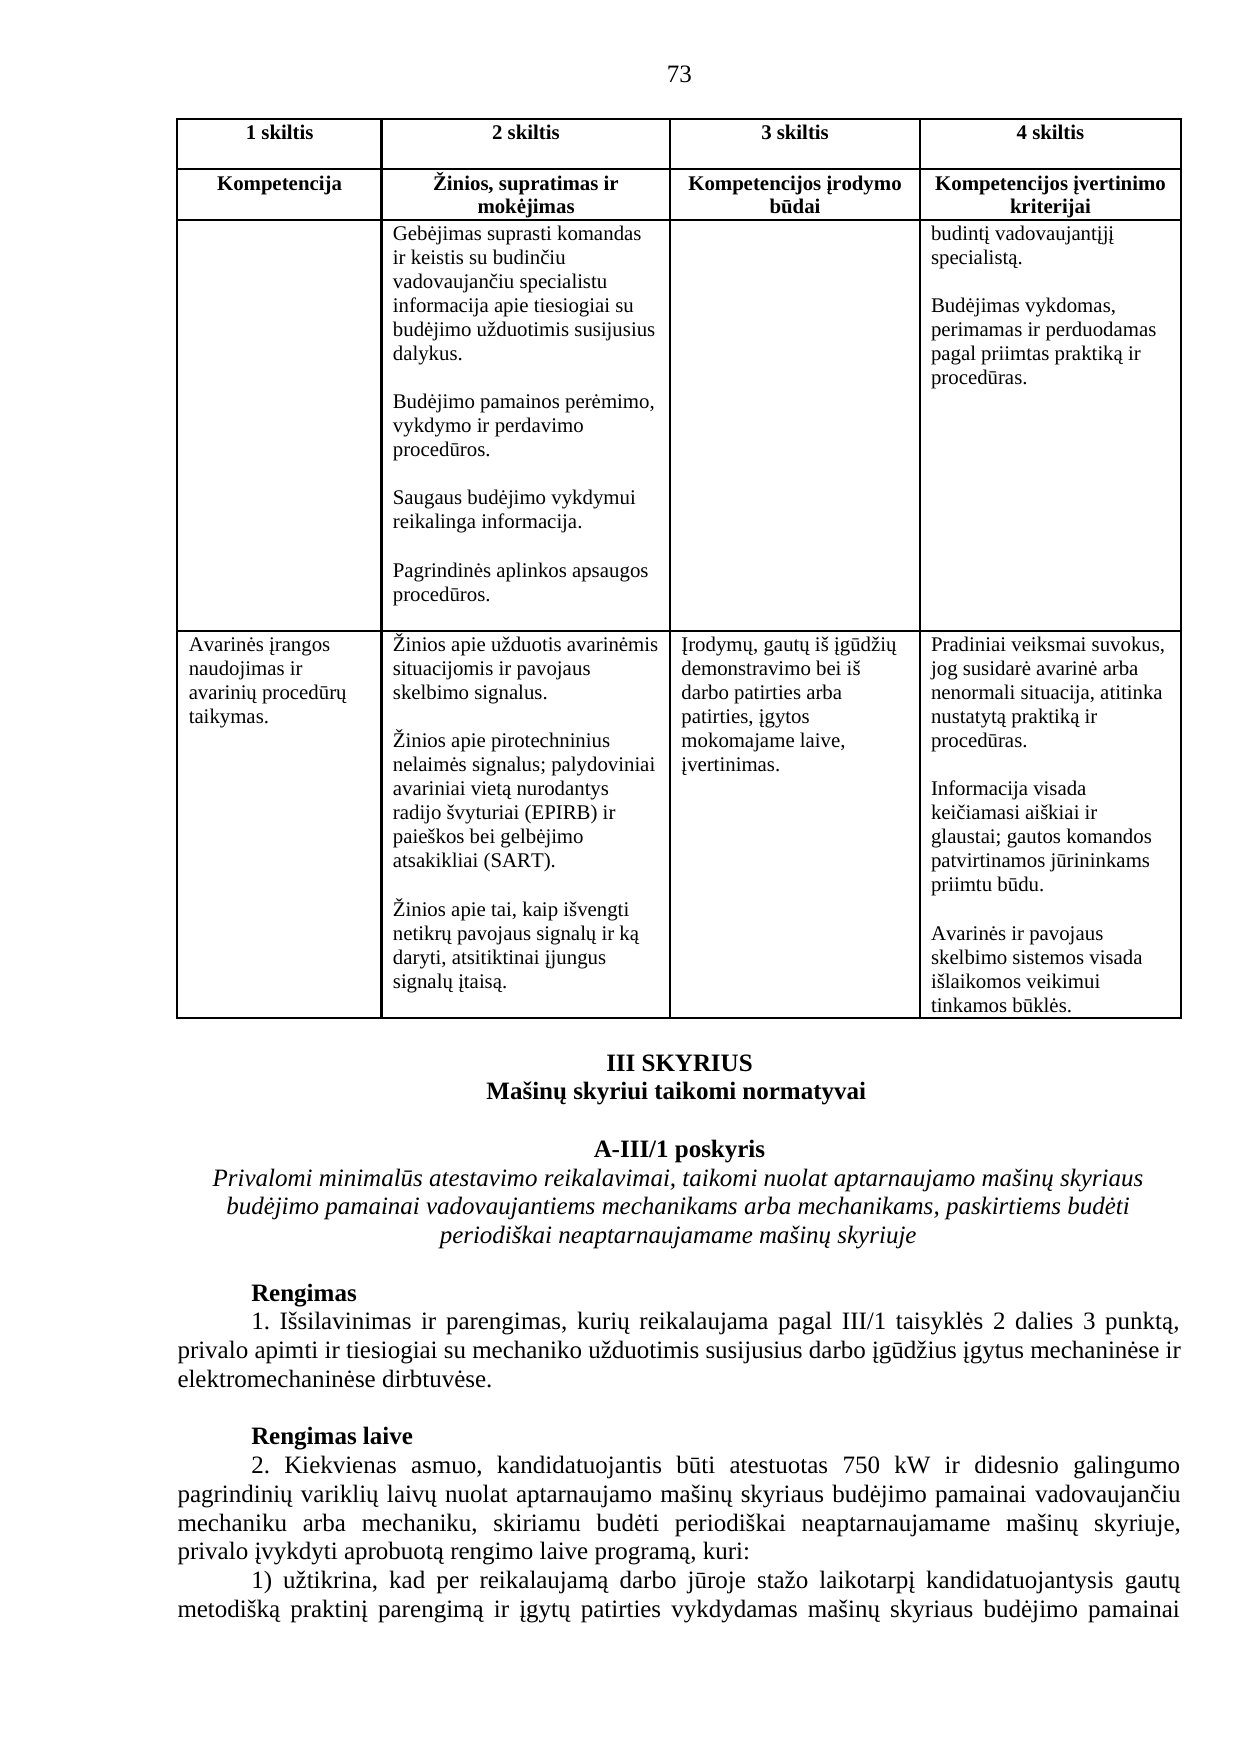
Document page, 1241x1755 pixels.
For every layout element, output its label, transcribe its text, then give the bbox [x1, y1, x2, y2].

table_cell Įrodymų, gautų iš įgūdžių demonstravimo bei iš darbo patirties arba patirties, įgytos mokomajame laive, įvertinimas. [671, 632, 919, 1017]
text 2. Kiekvienas asmuo, kandidatuojantis būti atestuotas 750 kW ir didesnio galingumo pagrindinių variklių laivų nuolat aptarnaujamo mašinų skyriaus budėjimo pamainai vadovaujančiu mechaniku arba mechaniku, skiriamu budėti periodiškai neaptarnaujamame mašinų skyriuje, privalo įvykdyti aprobuotą rengimo laive programą, kuri: [177, 1450, 1181, 1565]
text Privalomi minimalūs atestavimo reikalavimai, taikomi nuolat aptarnaujamo mašinų skyriaus budėjimo pamainai vadovaujantiems mechanikams arba mechanikams, paskirtiems budėti periodiškai neaptarnaujamame mašinų skyriuje [177, 1163, 1181, 1249]
table_cell Kompetencijos įvertinimo kriterijai [921, 170, 1180, 218]
text A-III/1 poskyris [177, 1134, 1181, 1163]
text III SKYRIUS [177, 1048, 1181, 1076]
text Rengimas laive [177, 1421, 1181, 1450]
table_cell Kompetencija [178, 170, 380, 218]
table_header 3 skiltis [671, 120, 919, 168]
table_header 2 skiltis [383, 120, 669, 168]
text 1. Išsilavinimas ir parengimas, kurių reikalaujama pagal III/1 taisyklės 2 dalies 3 punktą, privalo apimti ir tiesiogiai su mechaniko užduotimis susijusius darbo įgūdžius įgytus mechaninėse ir elektromechaninėse dirbtuvėse. [177, 1306, 1181, 1393]
table_header 1 skiltis [178, 120, 380, 168]
text Mašinų skyriui taikomi normatyvai [177, 1076, 1181, 1105]
table_header 4 skiltis [921, 120, 1180, 168]
table_cell Gebėjimas suprasti komandas ir keistis su budinčiu vadovaujančiu specialistu informacija apie tiesiogiai su budėjimo užduotimis susijusius dalykus. Budėjimo pamainos perėmimo, vykdymo ir perdavimo procedūros. Saugaus budėjimo vykdymui reikalinga informacija. Pagrindinės aplinkos apsaugos procedūros. [383, 221, 669, 630]
table_cell Pradiniai veiksmai suvokus, jog susidarė avarinė arba nenormali situacija, atitinka nustatytą praktiką ir procedūras. Informacija visada keičiamasi aiškiai ir glaustai; gautos komandos patvirtinamos jūrininkams priimtu būdu. Avarinės ir pavojaus skelbimo sistemos visada išlaikomos veikimui tinkamos būklės. [921, 632, 1180, 1017]
table_cell Avarinės įrangos naudojimas ir avarinių procedūrų taikymas. [178, 632, 380, 1017]
table_cell Žinios, supratimas ir mokėjimas [383, 170, 669, 218]
text 1) užtikrina, kad per reikalaujamą darbo jūroje stažo laikotarpį kandidatuojantysis gautų metodišką praktinį parengimą ir įgytų patirties vykdydamas mašinų skyriaus budėjimo pamainai [177, 1565, 1181, 1623]
table_cell Kompetencijos įrodymo būdai [671, 170, 919, 218]
table_cell [671, 221, 919, 630]
table_cell [178, 221, 380, 630]
text Rengimas [177, 1278, 1181, 1306]
table_cell Žinios apie užduotis avarinėmis situacijomis ir pavojaus skelbimo signalus. Žinios apie pirotechninius nelaimės signalus; palydoviniai avariniai vietą nurodantys radijo švyturiai (EPIRB) ir paieškos bei gelbėjimo atsakikliai (SART). Žinios apie tai, kaip išvengti netikrų pavojaus signalų ir ką daryti, atsitiktinai įjungus signalų įtaisą. [383, 632, 669, 1017]
table_cell budintį vadovaujantįjį specialistą. Budėjimas vykdomas, perimamas ir perduodamas pagal priimtas praktiką ir procedūras. [921, 221, 1180, 630]
